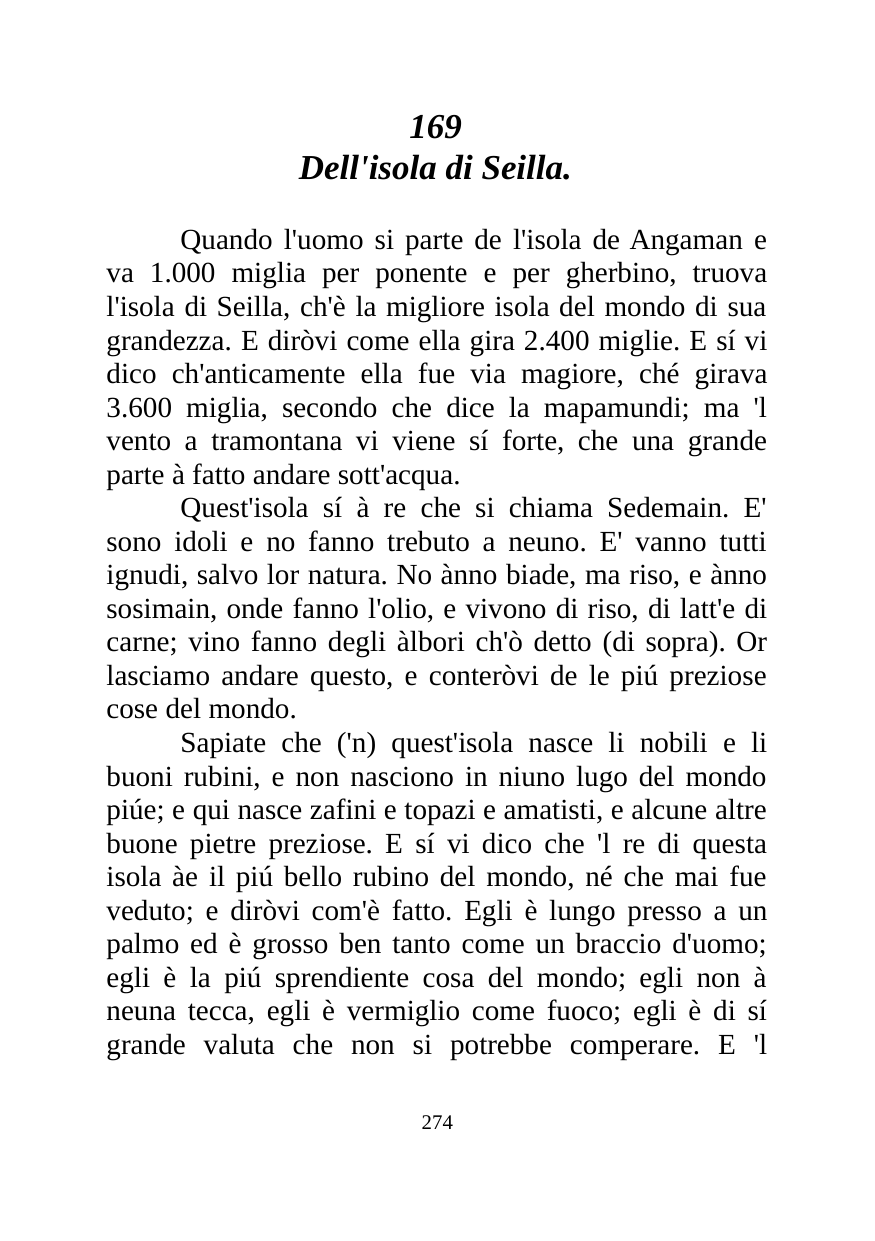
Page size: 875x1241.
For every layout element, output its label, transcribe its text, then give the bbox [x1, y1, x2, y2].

text Quando l'uomo si parte de l'isola de Angaman e va 1.000 miglia per ponente e per gherbino, truova l'isola di Seilla, ch'è la migliore isola del mondo di sua grandezza. E diròvi come ella gira 2.400 miglie. E sí vi dico ch'anticamente ella fue via magiore, ché girava 3.600 miglia, secondo che dice la mapamundi; ma 'l vento a tramontana vi viene sí forte, che una grande parte à fatto andare sott'acqua. [106, 222, 768, 490]
subtitle 169 Dell'isola di Seilla. [106, 106, 768, 187]
text Quest'isola sí à re che si chiama Sedemain. E' sono idoli e no fanno trebuto a neuno. E' vanno tutti ignudi, salvo lor natura. No ànno biade, ma riso, e ànno sosimain, onde fanno l'olio, e vivono di riso, di latt'e di carne; vino fanno degli àlbori ch'ò detto (di sopra). Or lasciamo andare questo, e conteròvi de le piú preziose cose del mondo. [106, 490, 768, 725]
text Sapiate che ('n) quest'isola nasce li nobili e li buoni rubini, e non nasciono in niuno lugo del mondo piúe; e qui nasce zafini e topazi e amatisti, e alcune altre buone pietre preziose. E sí vi dico che 'l re di questa isola àe il piú bello rubino del mondo, né che mai fue veduto; e diròvi com'è fatto. Egli è lungo presso a un palmo ed è grosso ben tanto come un braccio d'uomo; egli è la piú sprendiente cosa del mondo; egli non à neuna tecca, egli è vermiglio come fuoco; egli è di sí grande valuta che non si potrebbe comperare. E 'l [106, 725, 768, 1061]
